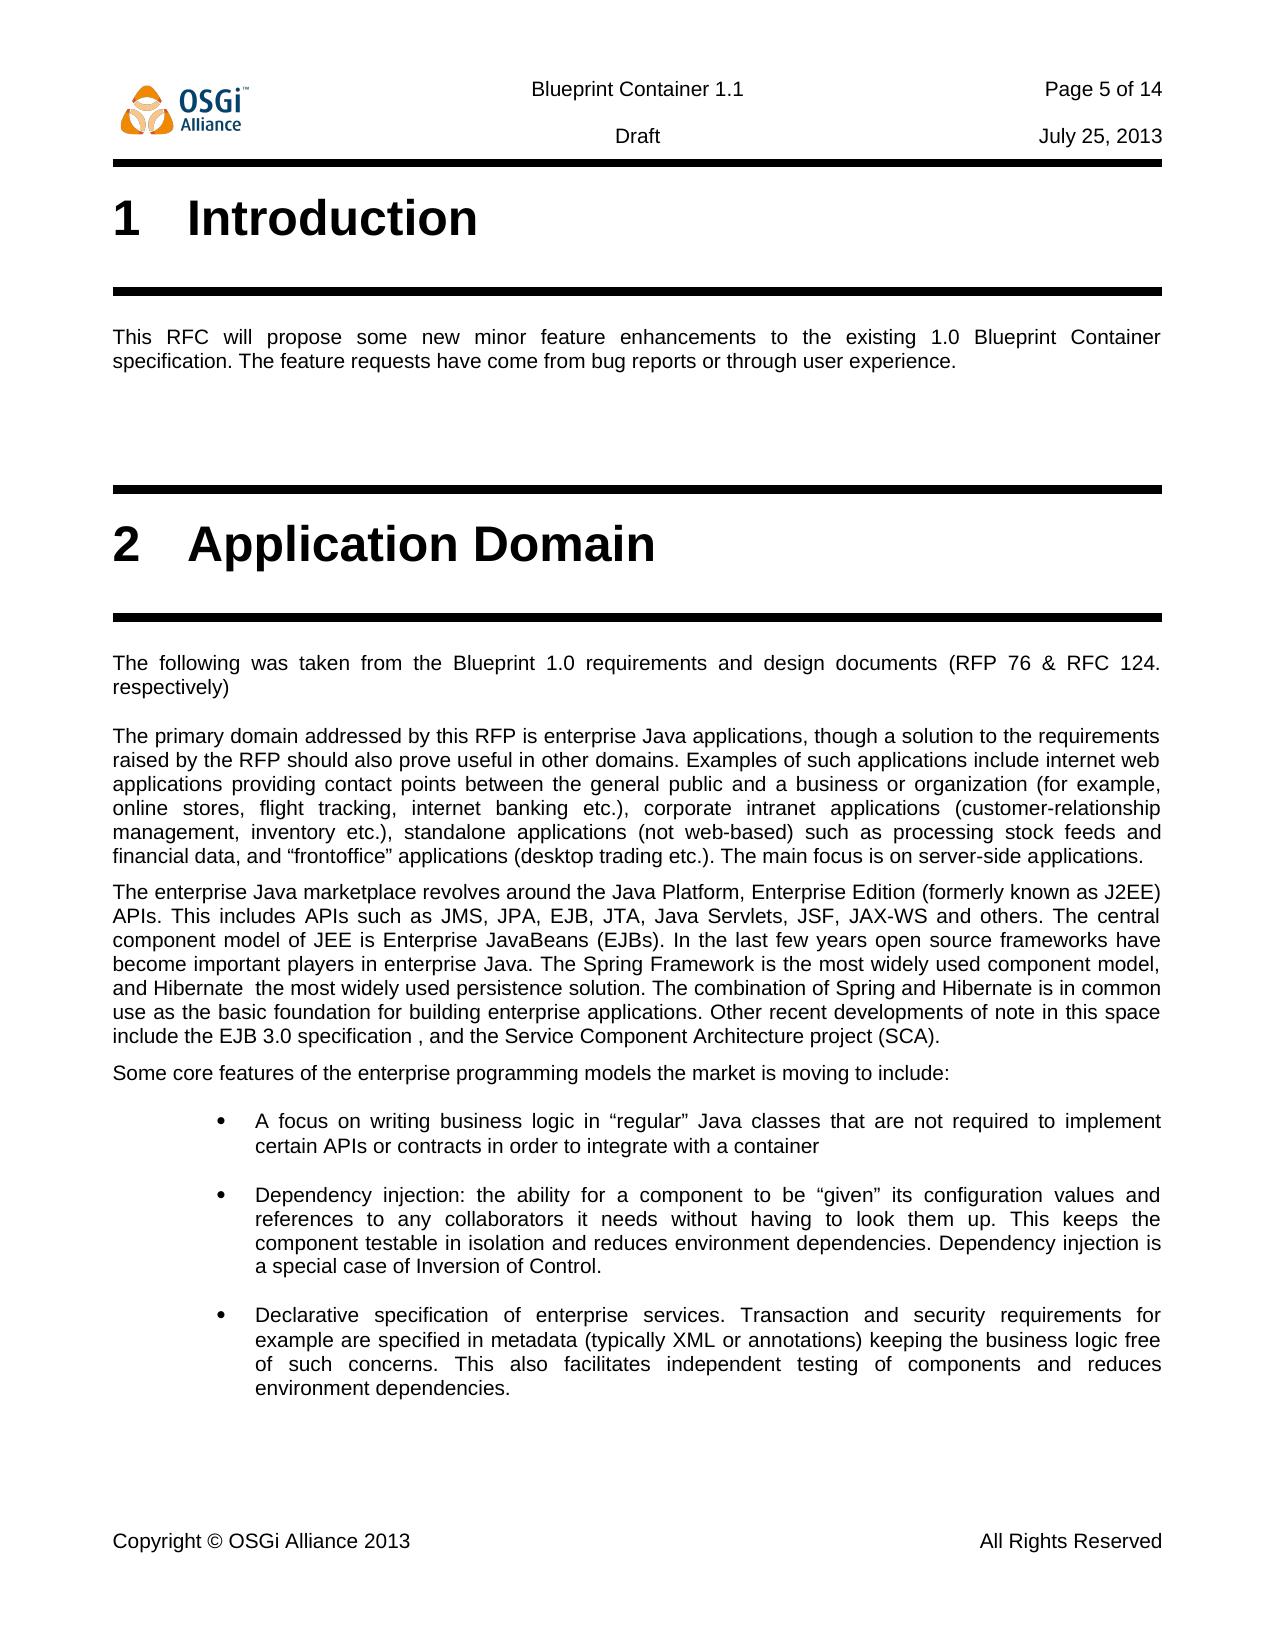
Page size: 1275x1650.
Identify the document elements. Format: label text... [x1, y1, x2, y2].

text Some core features of the enterprise programming models the market is moving to include: [112, 1060, 1162, 1084]
picture [113, 78, 257, 142]
text The following was taken from the Blueprint 1.0 requirements and design documents (RFP 76 & RFC 124. respectively) [112, 651, 1162, 699]
list Dependency injection: the ability for a component to be “given” its configuration values and references to any collaborators it needs without having to look them up. This keeps the component testable in isolation and reduces environment dependencies. Dependency injection is a special case of Inversion of Control. [217, 1182, 1162, 1278]
text This RFC will propose some new minor feature enhancements to the existing 1.0 Blueprint Container specification. The feature requests have come from bug reports or through user experience. [112, 325, 1162, 373]
list A focus on writing business logic in “regular” Java classes that are not required to implement certain APIs or contracts in order to integrate with a container [217, 1109, 1162, 1157]
text The enterprise Java marketplace revolves around the Java Platform, Enterprise Edition (formerly known as J2EE) APIs. This includes APIs such as JMS, JPA, EJB, JTA, Java Servlets, JSF, JAX-WS and others. The central component model of JEE is Enterprise JavaBeans (EJBs). In the last few years open source frameworks have become important players in enterprise Java. The Spring Framework is the most widely used component model, and Hibernate the most widely used persistence solution. The combination of Spring and Hibernate is in common use as the basic foundation for building enterprise applications. Other recent developments of note in this space include the EJB 3.0 specification , and the Service Component Architecture project (SCA). [112, 880, 1162, 1048]
subtitle Introduction [112, 160, 1162, 296]
text The primary domain addressed by this RFP is enterprise Java applications, though a solution to the requirements raised by the RFP should also prove useful in other domains. Examples of such applications include internet web applications providing contact points between the general public and a business or organization (for example, online stores, flight tracking, internet banking etc.), corporate intranet applications (customer-relationship management, inventory etc.), standalone applications (not web-based) such as processing stock feeds and financial data, and “frontoffice” applications (desktop trading etc.). The main focus is on server-side applications. [112, 724, 1162, 868]
subtitle Application Domain [112, 486, 1162, 622]
list Declarative specification of enterprise services. Transaction and security requirements for example are specified in metadata (typically XML or annotations) keeping the business logic free of such concerns. This also facilitates independent testing of components and reduces environment dependencies. [217, 1303, 1162, 1399]
